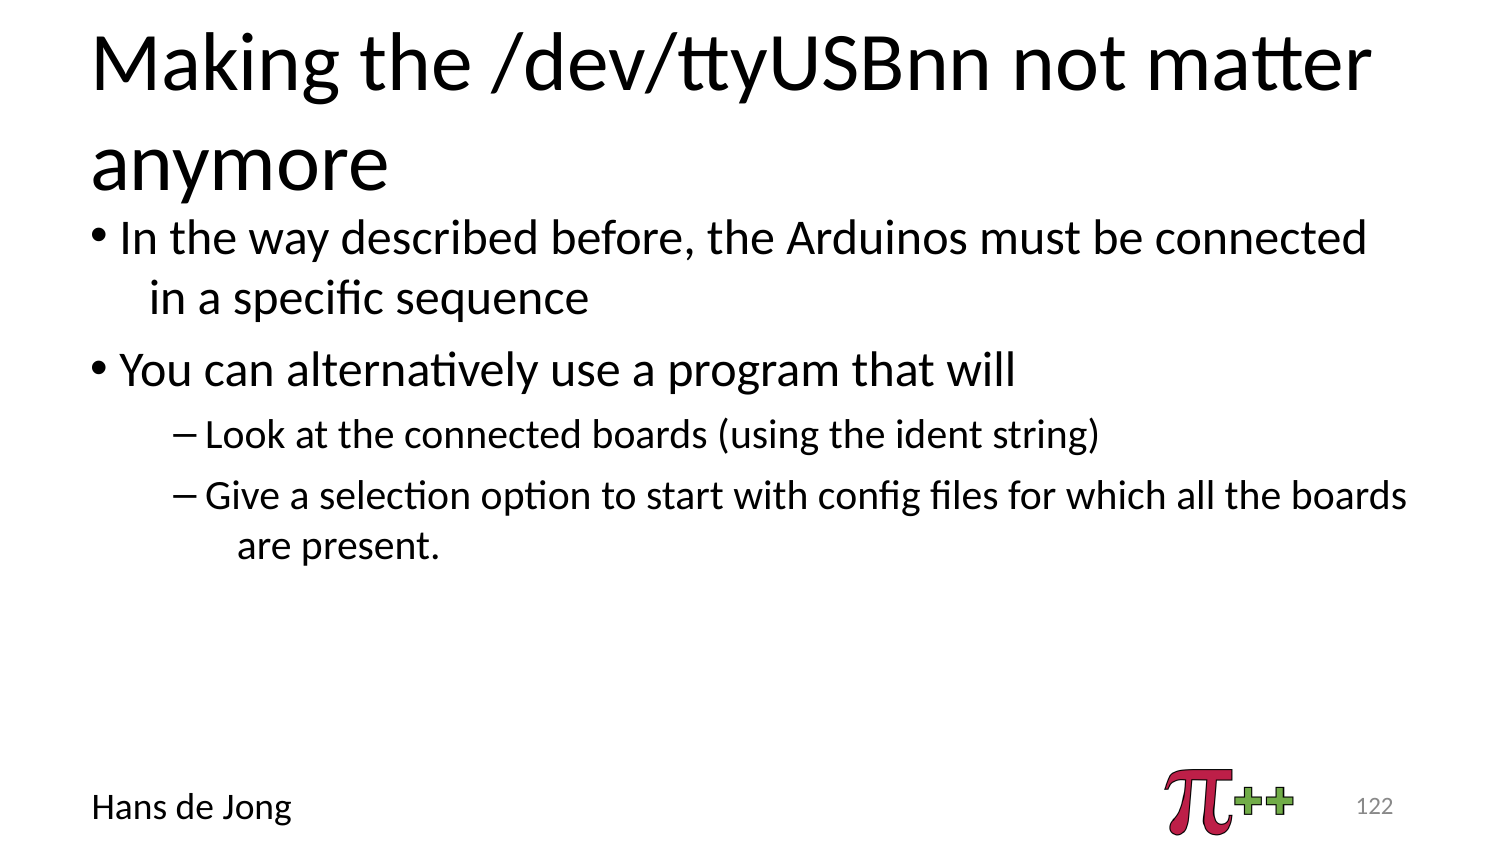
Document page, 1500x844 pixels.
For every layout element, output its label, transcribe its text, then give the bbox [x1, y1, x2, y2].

list In the way described before, the Arduinos must be connected in a specific sequence You can alternatively use a program that will Look at the connected boards (using the ident string) Give a selection option to start with config files for which all the boards are present. [75, 196, 1426, 754]
title Making the /dev/ttyUSBnn not matter anymore [75, 0, 1426, 175]
text_box 121 [1340, 782, 1426, 827]
